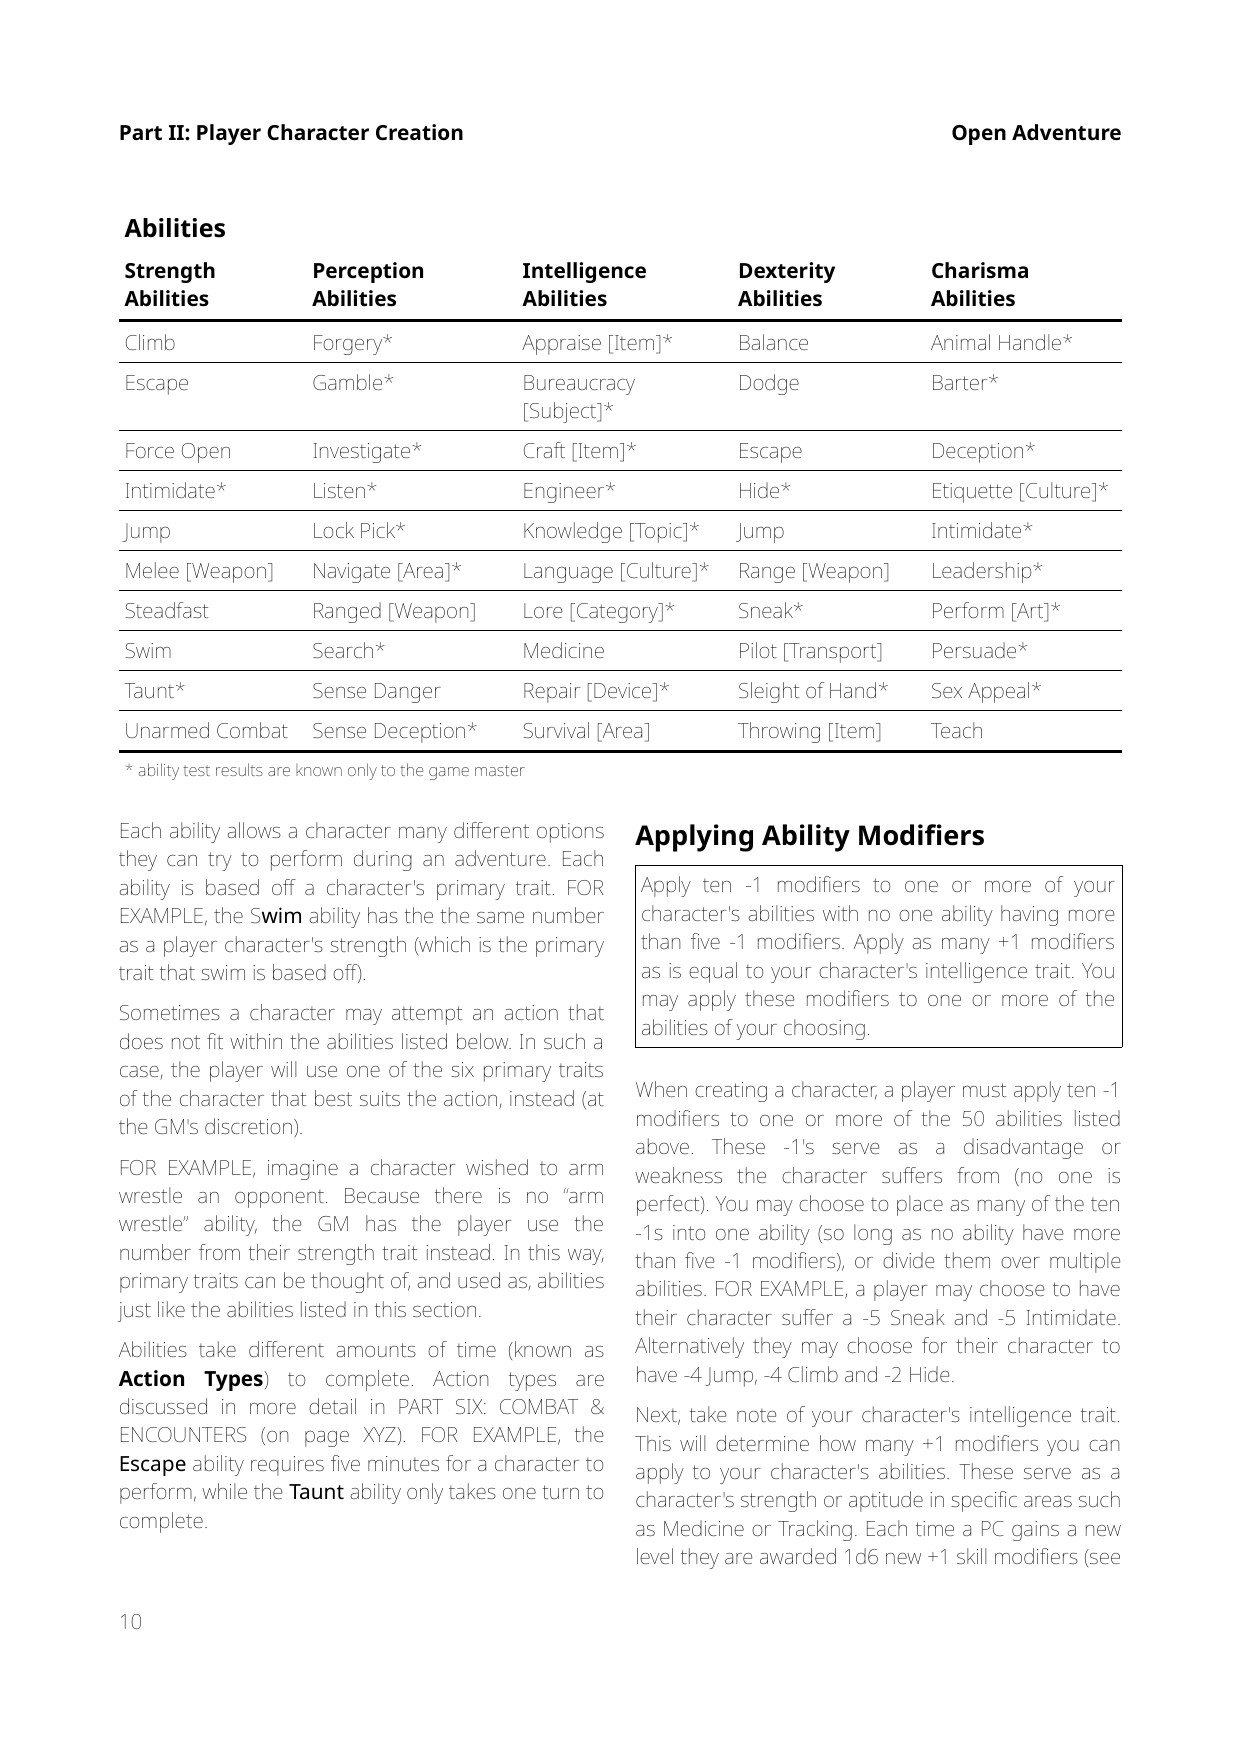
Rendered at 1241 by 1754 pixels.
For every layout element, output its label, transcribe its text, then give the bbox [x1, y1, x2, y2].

table_cell Dexterity Abilities [732, 250, 925, 319]
table_cell Sense Deception* [306, 711, 517, 750]
table_cell Appraise [Item]* [517, 322, 732, 362]
table_cell Etiquette [Culture]* [925, 471, 1122, 510]
table_cell Barter* [925, 363, 1122, 430]
table_cell Unarmed Combat [119, 711, 306, 750]
table_cell Lore [Category]* [517, 591, 732, 630]
table_cell Navigate [Area]* [306, 551, 517, 590]
table_cell Survival [Area] [517, 711, 732, 750]
table_cell Perform [Art]* [925, 591, 1122, 630]
table_cell Jump [732, 511, 925, 550]
table_cell Gamble* [306, 363, 517, 430]
table_cell Animal Handle* [925, 322, 1122, 362]
table_cell Forgery* [306, 322, 517, 362]
table_cell Craft [Item]* [517, 431, 732, 470]
table_cell Throwing [Item] [732, 711, 925, 750]
table_cell Taunt* [119, 671, 306, 710]
table_cell Intimidate* [925, 511, 1122, 550]
table_cell Intelligence Abilities [517, 250, 732, 319]
table_cell Intimidate* [119, 471, 306, 510]
text FOR EXAMPLE, imagine a character wished to arm wrestle an opponent. Because there is no “arm wrestle” ability, the GM has the player use the number from their strength trait instead. In this way, primary traits can be thought of, and used as, abilities just like the abilities listed in this section. [118, 1153, 605, 1323]
table_cell Escape [732, 431, 925, 470]
table_cell Sex Appeal* [925, 671, 1122, 710]
table_cell Strength Abilities [119, 250, 306, 319]
table_cell Medicine [517, 631, 732, 670]
table_cell Melee [Weapon] [119, 551, 306, 590]
table_cell Investigate* [306, 431, 517, 470]
table_cell Engineer* [517, 471, 732, 510]
table_header Abilities [119, 205, 1122, 250]
table_header Apply ten -1 modifiers to one or more of your character's abilities with no one ability having more than five -1 modifiers. Apply as many +1 modifiers as is equal to your character's intelligence trait. You may apply these modifiers to one or more of the abilities of your choosing. [636, 866, 1122, 1047]
table_cell Repair [Device]* [517, 671, 732, 710]
table_cell Knowledge [Topic]* [517, 511, 732, 550]
table_cell Swim [119, 631, 306, 670]
text Sometimes a character may attempt an action that does not fit within the abilities listed below. In such a case, the player will use one of the six primary traits of the character that best suits the action, instead (at the GM's discretion). [118, 998, 605, 1141]
table_cell Force Open [119, 431, 306, 470]
table_cell Language [Culture]* [517, 551, 732, 590]
text Abilities take different amounts of time (known as Action Types) to complete. Action types are discussed in more detail in PART SIX: COMBAT & ENCOUNTERS (on page XYZ). FOR EXAMPLE, the Escape ability requires five minutes for a character to perform, while the Taunt ability only takes one turn to complete. [118, 1335, 605, 1534]
text Next, take note of your character's intelligence trait. This will determine how many +1 modifiers you can apply to your character's abilities. These serve as a character's strength or aptitude in specific areas such as Medicine or Tracking. Each time a PC gains a new level they are awarded 1d6 new +1 skill modifiers (see [635, 1400, 1122, 1571]
table_cell Deception* [925, 431, 1122, 470]
table_cell Sleight of Hand* [732, 671, 925, 710]
text When creating a character, a player must apply ten -1 modifiers to one or more of the 50 abilities listed above. These -1's serve as a disadvantage or weakness the character suffers from (no one is perfect). You may choose to place as many of the ten -1s into one ability (so long as no ability have more than five -1 modifiers), or divide them over multiple abilities. FOR EXAMPLE, a player may choose to have their character suffer a -5 Sneak and -5 Intimidate. Alternatively they may choose for their character to have -4 Jump, -4 Climb and -2 Hide. [635, 1048, 1122, 1388]
table_cell Leadership* [925, 551, 1122, 590]
table_cell Persuade* [925, 631, 1122, 670]
table_cell Steadfast [119, 591, 306, 630]
table_cell Bureaucracy [Subject]* [517, 363, 732, 430]
table_cell Range [Weapon] [732, 551, 925, 590]
table_cell Ranged [Weapon] [306, 591, 517, 630]
table_cell Lock Pick* [306, 511, 517, 550]
table_cell Sense Danger [306, 671, 517, 710]
table_cell Dodge [732, 363, 925, 430]
table_cell Listen* [306, 471, 517, 510]
text Each ability allows a character many different options they can try to perform during an adventure. Each ability is based off a character's primary trait. FOR EXAMPLE, the Swim ability has the the same number as a player character's strength (which is the primary trait that swim is based off). [118, 816, 605, 987]
table_cell Search* [306, 631, 517, 670]
table_cell Sneak* [732, 591, 925, 630]
table_cell * ability test results are known only to the game master [119, 753, 1122, 787]
table_cell Perception Abilities [306, 250, 517, 319]
table_cell Jump [119, 511, 306, 550]
table_cell Balance [732, 322, 925, 362]
table_cell Hide* [732, 471, 925, 510]
table_cell Escape [119, 363, 306, 430]
table_cell Pilot [Transport] [732, 631, 925, 670]
table_cell Charisma Abilities [925, 250, 1122, 319]
table_cell Teach [925, 711, 1122, 750]
text Applying Ability Modifiers [635, 816, 1122, 853]
table_cell Climb [119, 322, 306, 362]
